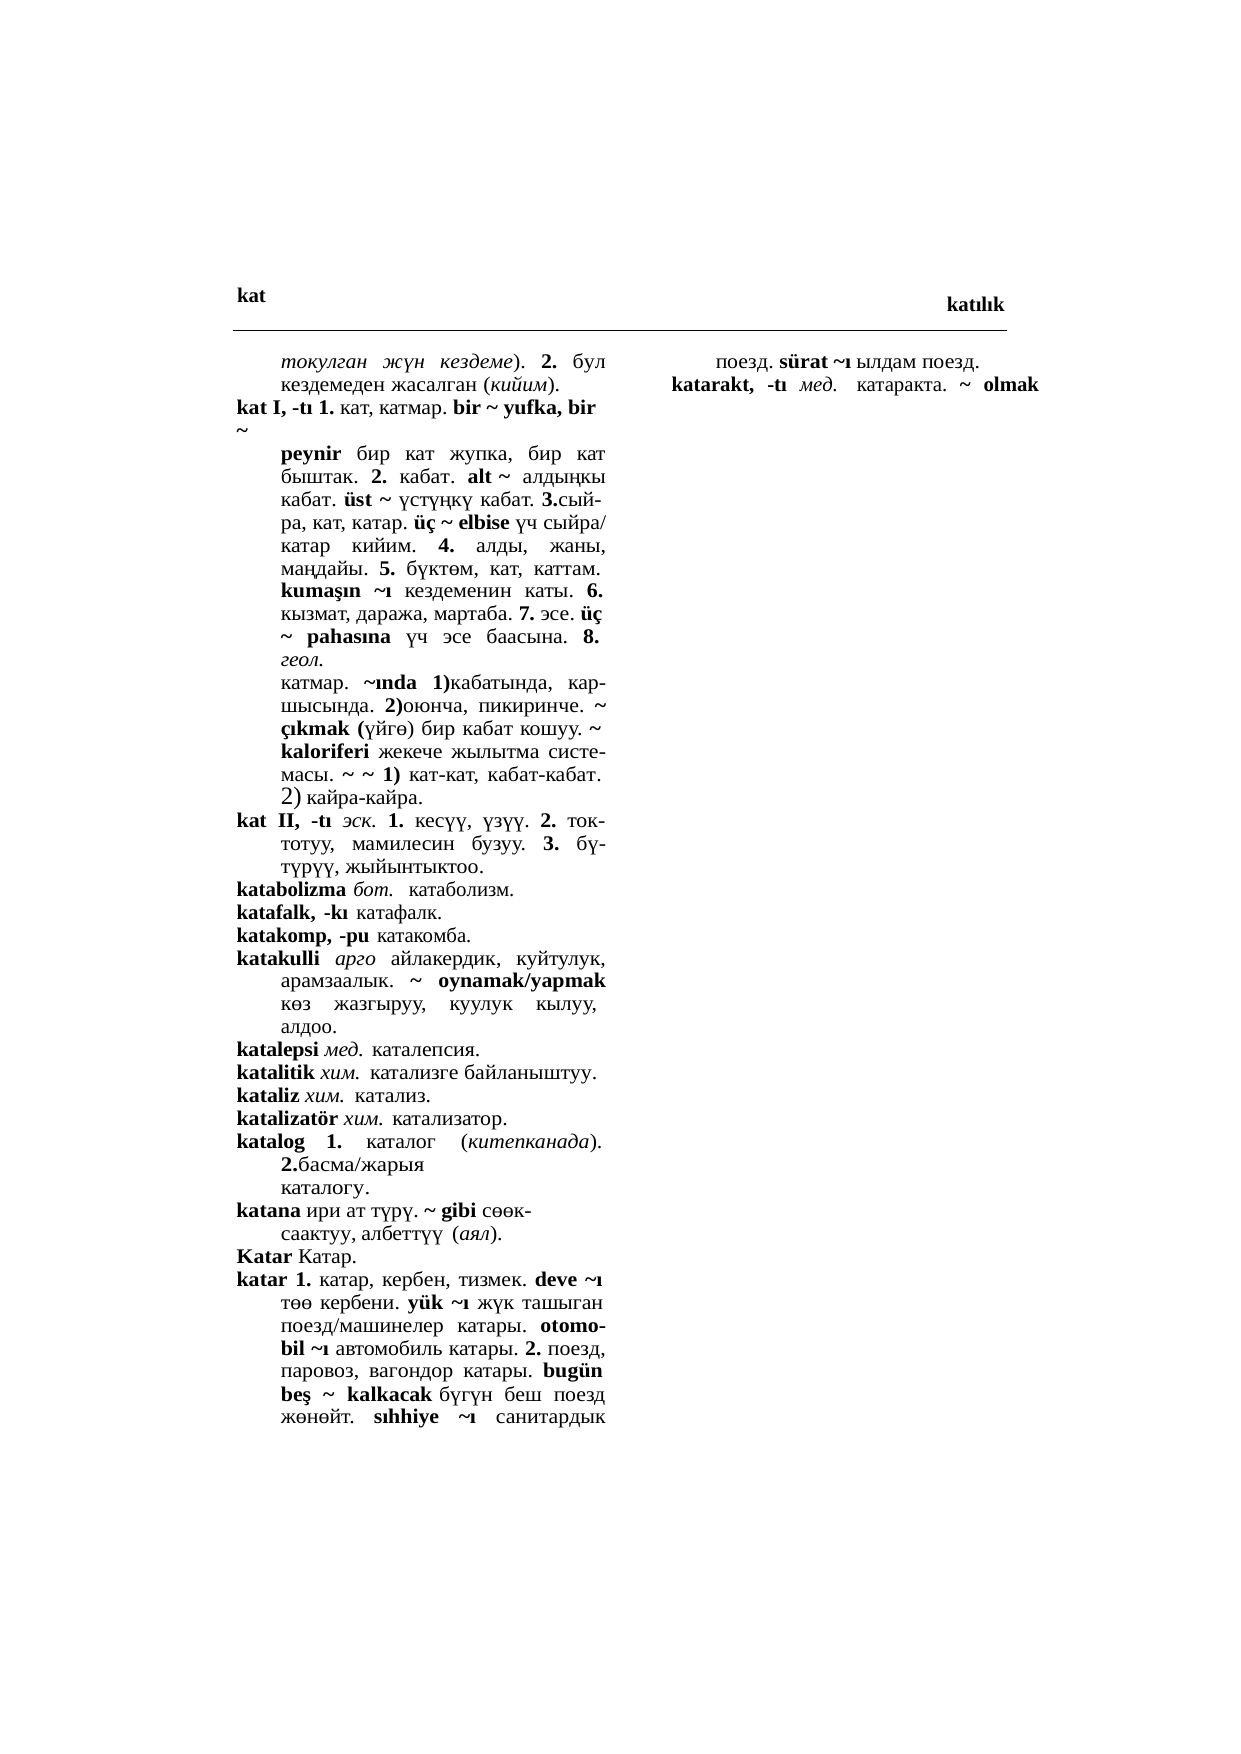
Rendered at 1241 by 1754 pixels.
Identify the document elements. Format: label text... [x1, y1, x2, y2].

text katakulli арго айлакердик, куйтулук, арамзаалык. ~ oynamak/yapmak көз жазгыруу, куулук кылуу, [236, 947, 606, 1015]
text токулган жүн кездеме). 2. бул кездемеден жасалган (кийим). [281, 350, 606, 396]
text kumaşın ~ı кездеменин каты. 6. [281, 579, 606, 602]
text поезд. sürat ~ı ылдам поезд. [716, 350, 1065, 373]
text поезд/машинелер катары. otomo- bil ~ı автомобиль катары. 2. поезд, паровоз, вагондор катары. bugün [281, 1314, 606, 1382]
text кызмат, даража, мартаба. 7. эсе. üç [281, 602, 606, 625]
text kaloriferi жекече жылытма систе- масы. ~ ~ 1) кат-кат, кабат-кабат. [281, 740, 606, 786]
text katalitik хим. катализге байланыштуу. [236, 1061, 606, 1084]
text ра, кат, катар. üç ~ elbise үч сыйра/ катар кийим. 4. алды, жаны, маңдайы. 5. бүктөм, кат, каттам. [281, 511, 606, 579]
text katarakt, -tı мед. катаракта. ~ olmak [671, 373, 1065, 396]
text kat I, -tı 1. кат, катмар. bir ~ yufka, bir ~ [236, 396, 606, 442]
text катмар. ~ında 1)кабатында, кар- шысында. 2)оюнча, пикиринче. ~ çıkmak (үйгө) бир кабат кошуу. ~ [281, 671, 606, 740]
text katar 1. катар, кербен, тизмек. deve ~ı [236, 1268, 606, 1291]
text ~ pahasına үч эсе баасына. 8. геол. [281, 625, 600, 671]
text kataliz хим. катализ. [236, 1084, 606, 1107]
text алдоо. [281, 1015, 340, 1038]
text katılık [886, 292, 1065, 316]
text peynir бир кат жупка, бир кат быштак. 2. кабат. alt ~ алдыңкы кабат. üst ~ үстүңкү кабат. 3.сый- [281, 442, 606, 511]
text katalepsi мед. каталепсия. [236, 1038, 606, 1061]
text kat II, -tı эск. 1. кесүү, үзүү. 2. ток- тотуу, мамилесин бузуу. 3. бү- түрүү, жыйынтыктоо. [236, 809, 606, 878]
text katalizatör хим. катализатор. [236, 1107, 606, 1130]
text 2.басма/жарыя каталогу. [281, 1153, 517, 1199]
text төө кербени. yük ~ı жүк ташыган [281, 1291, 606, 1314]
text katalog 1. каталог (китепканада). [236, 1130, 606, 1153]
text kat [175, 283, 266, 307]
text beş ~ kalkacak бүгүн беш поезд жөнөйт. sıhhiye ~ı санитардык [281, 1383, 606, 1428]
list кайра-кайра. [281, 786, 427, 809]
text Katar Катар. [236, 1245, 606, 1268]
text katabolizma бот. катаболизм. katafalk, -kı катафалк. katakomp, -pu катакомба. [236, 878, 535, 947]
text katana ири ат түрү. ~ gibi сөөк-саактуу, албеттүү (аял). [236, 1199, 606, 1245]
